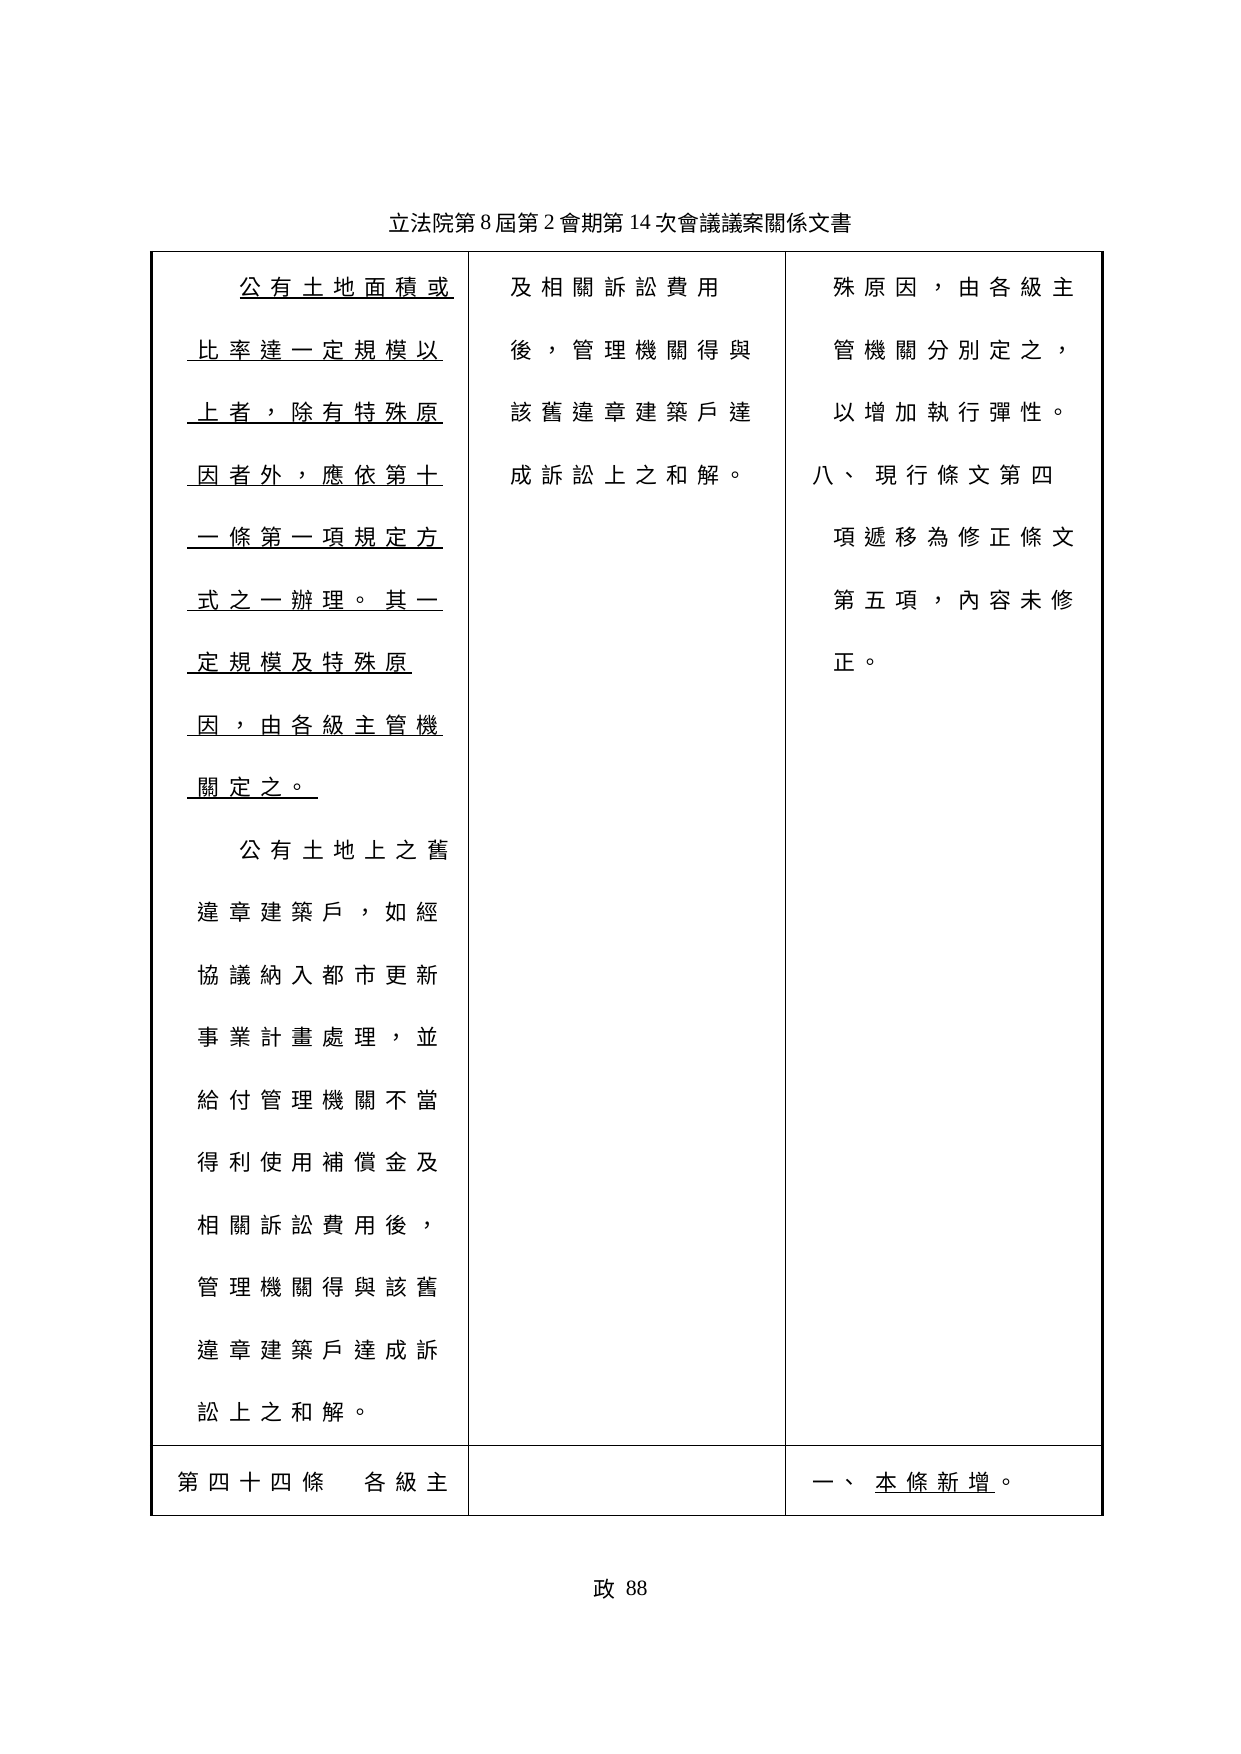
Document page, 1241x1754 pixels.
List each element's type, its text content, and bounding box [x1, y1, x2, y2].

table_cell 一、本條新增。 [786, 1446, 1101, 1514]
table_cell 第四十四條 各級主 [153, 1446, 468, 1514]
table_cell 及相關訴訟費用後，管理機關得與該舊違章建築戶達成訴訟上之和解。 [469, 252, 785, 1445]
table_cell 公有土地面積或比率達一定規模以上者，除有特殊原因者外，應依第十一條第一項規定方式之一辦理。其一定規模及特殊原因，由各級主管機關定之。 公有土地上之舊違章建築戶，如經協議納入都市更新事業計畫處理，並給付管理機關不當得利使用補償金及相關訴訟費用後，管理機關得與該舊違章建築戶達成訴訟上之和解。 [153, 252, 468, 1445]
table_cell 殊原因，由各級主管機關分別定之，以增加執行彈性。 八、現行條文第四項遞移為修正條文第五項，內容未修正。 [786, 252, 1101, 1445]
table_cell [469, 1446, 785, 1514]
